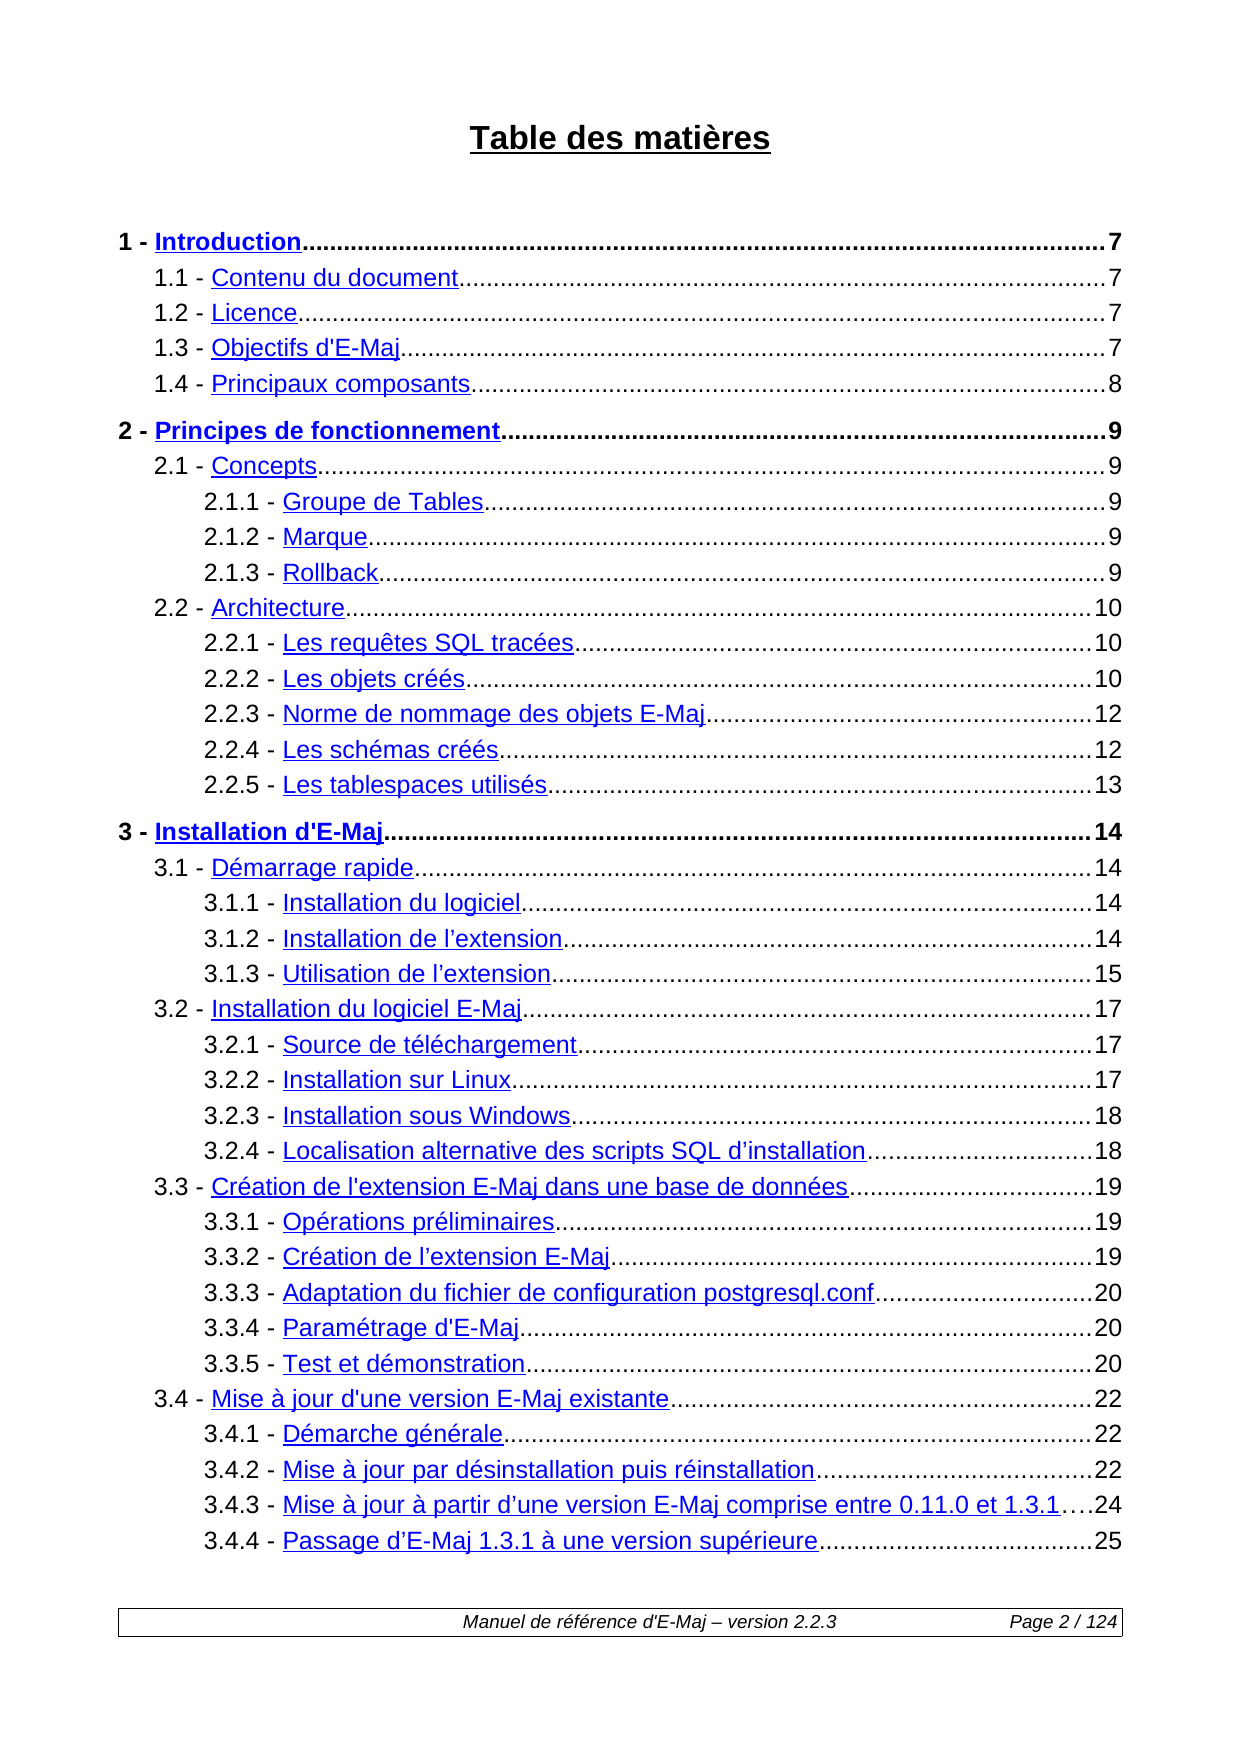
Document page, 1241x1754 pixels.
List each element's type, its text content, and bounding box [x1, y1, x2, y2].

text 3.4.3 - Mise à jour à partir d’une version E-Maj comprise entre 0.11.0 et 1.3.1 24 [168, 1485, 1122, 1521]
text 2.2.5 - Les tablespaces utilisés 13 [168, 765, 1122, 801]
text 1 - Introduction 7 [118, 222, 1122, 258]
text 2.1.3 - Rollback 9 [168, 553, 1122, 588]
subtitle Table des matières [118, 118, 1122, 157]
text 3.4.4 - Passage d’E-Maj 1.3.1 à une version supérieure 25 [168, 1521, 1122, 1556]
text 2.1 - Concepts 9 [118, 446, 1122, 482]
text 2 - Principes de fonctionnement 9 [118, 411, 1122, 446]
text 1.1 - Contenu du document 7 [118, 258, 1122, 293]
text 3.2.2 - Installation sur Linux 17 [168, 1060, 1122, 1096]
text 3.1.3 - Utilisation de l’extension 15 [168, 954, 1122, 989]
text 3.3.5 - Test et démonstration 20 [168, 1344, 1122, 1379]
text 3.4.1 - Démarche générale 22 [168, 1414, 1122, 1450]
text 2.2.4 - Les schémas créés 12 [168, 730, 1122, 765]
text 3.1.1 - Installation du logiciel 14 [168, 883, 1122, 919]
text 2.1.2 - Marque 9 [168, 517, 1122, 553]
text 2.2 - Architecture 10 [118, 588, 1122, 623]
text 3.2.3 - Installation sous Windows 18 [168, 1096, 1122, 1131]
text 1.2 - Licence 7 [118, 293, 1122, 328]
text 1.3 - Objectifs d'E-Maj 7 [118, 328, 1122, 364]
text 3.2.1 - Source de téléchargement 17 [168, 1025, 1122, 1060]
text 2.2.1 - Les requêtes SQL tracées 10 [168, 623, 1122, 659]
text 1.4 - Principaux composants 8 [118, 364, 1122, 399]
text 3.4 - Mise à jour d'une version E-Maj existante 22 [118, 1379, 1122, 1414]
text 3 - Installation d'E-Maj 14 [118, 812, 1122, 848]
text 3.1 - Démarrage rapide 14 [118, 848, 1122, 883]
text 3.3.4 - Paramétrage d'E-Maj 20 [168, 1308, 1122, 1344]
text 3.1.2 - Installation de l’extension 14 [168, 919, 1122, 954]
text 3.3 - Création de l'extension E-Maj dans une base de données 19 [118, 1167, 1122, 1202]
text 3.4.2 - Mise à jour par désinstallation puis réinstallation 22 [168, 1450, 1122, 1485]
text 3.3.2 - Création de l’extension E-Maj 19 [168, 1237, 1122, 1273]
text 2.2.2 - Les objets créés 10 [168, 659, 1122, 694]
text 3.2 - Installation du logiciel E-Maj 17 [118, 989, 1122, 1025]
text 3.2.4 - Localisation alternative des scripts SQL d’installation 18 [168, 1131, 1122, 1167]
text 3.3.1 - Opérations préliminaires 19 [168, 1202, 1122, 1237]
text 2.1.1 - Groupe de Tables 9 [168, 482, 1122, 517]
text 2.2.3 - Norme de nommage des objets E-Maj 12 [168, 694, 1122, 730]
text 3.3.3 - Adaptation du fichier de configuration postgresql.conf 20 [168, 1273, 1122, 1308]
